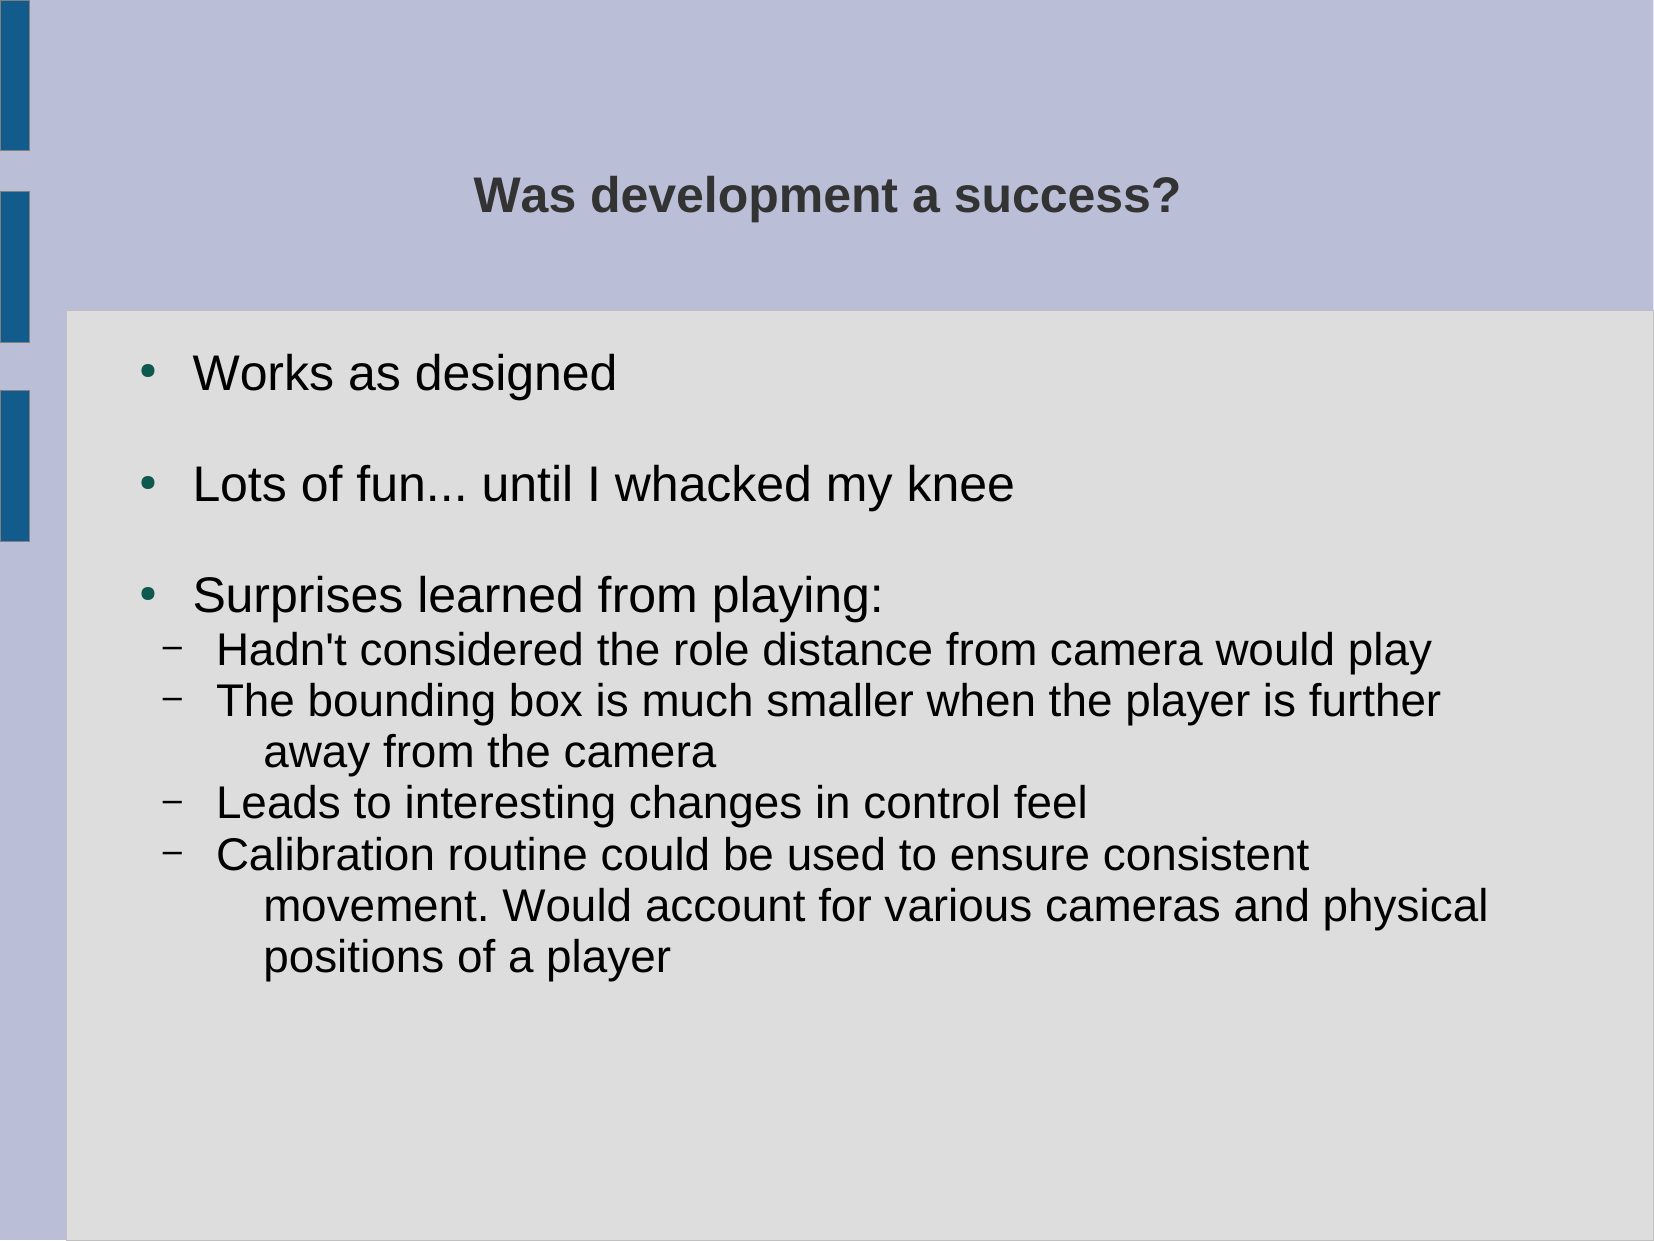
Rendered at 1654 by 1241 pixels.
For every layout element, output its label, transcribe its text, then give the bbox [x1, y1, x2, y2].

title Was development a success? [121, 91, 1534, 299]
list Works as designed Lots of fun... until I whacked my knee Surprises learned from playing: Hadn't considered the role distance from camera would play The bounding box is much smaller when the player is further away from the camera Leads to interesting changes in control feel Calibration routine could be used to ensure consistent movement. Would account for various cameras and physical positions of a player [121, 344, 1534, 1127]
